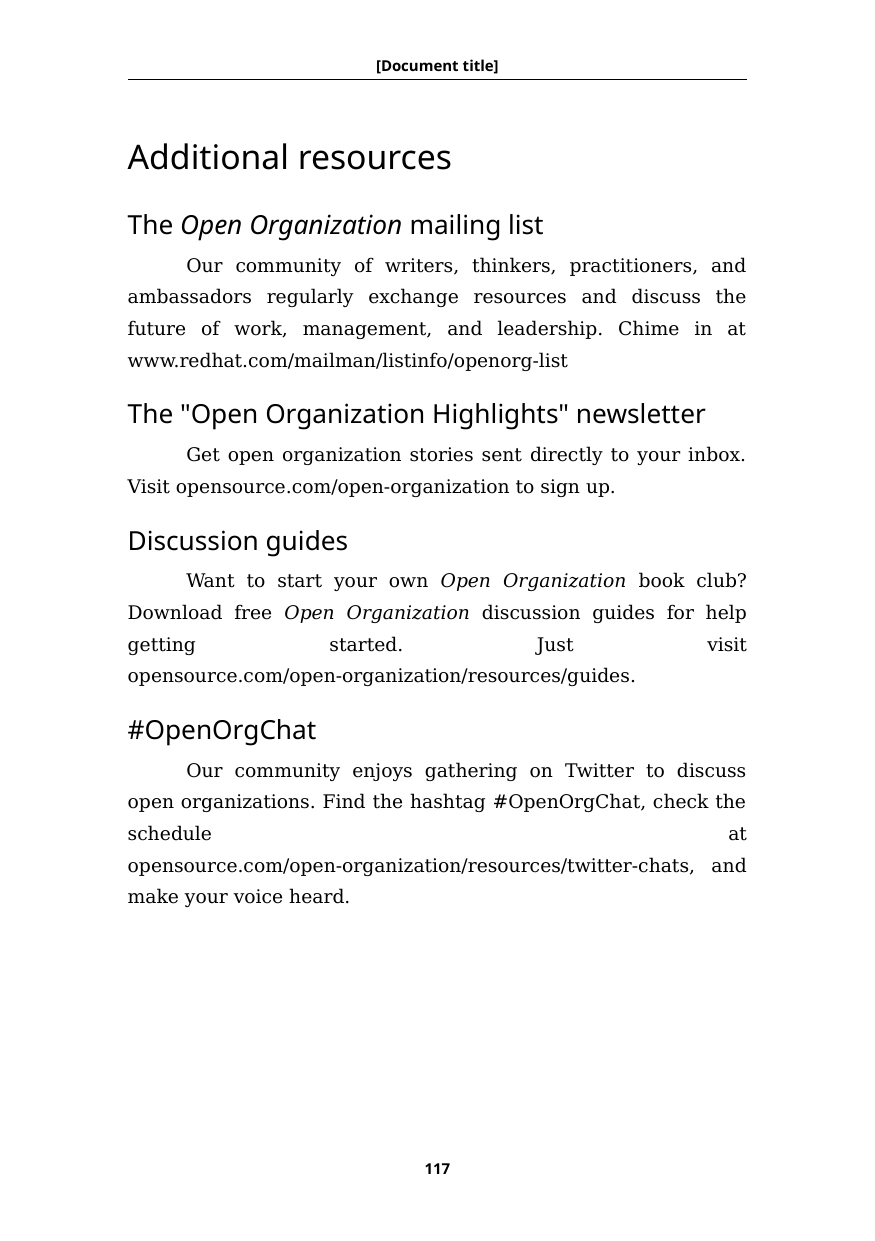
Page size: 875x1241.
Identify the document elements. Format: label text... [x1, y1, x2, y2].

subtitle #OpenOrgChat [127, 711, 747, 747]
subtitle Discussion guides [127, 522, 747, 558]
text Our community of writers, thinkers, practitioners, and ambassadors regularly exchange resources and discuss the future of work, management, and leadership. Chime in at www.redhat.com/mailman/listinfo/openorg-list [127, 254, 747, 371]
subtitle The "Open Organization Highlights" newsletter [127, 396, 747, 432]
text Our community enjoys gathering on Twitter to discuss open organizations. Find the hashtag #OpenOrgChat, check the schedule at opensource.com/open-organization/resources/twitter-chats, and make your voice heard. [127, 760, 747, 908]
text Want to start your own Open Organization book club? Download free Open Organization discussion guides for help getting started. Just visit opensource.com/open-organization/resources/guides. [127, 570, 747, 687]
subtitle The Open Organization mailing list [127, 206, 747, 242]
text Get open organization stories sent directly to your inbox. Visit opensource.com/open-organization to sign up. [127, 444, 747, 498]
subtitle Additional resources [127, 133, 747, 179]
